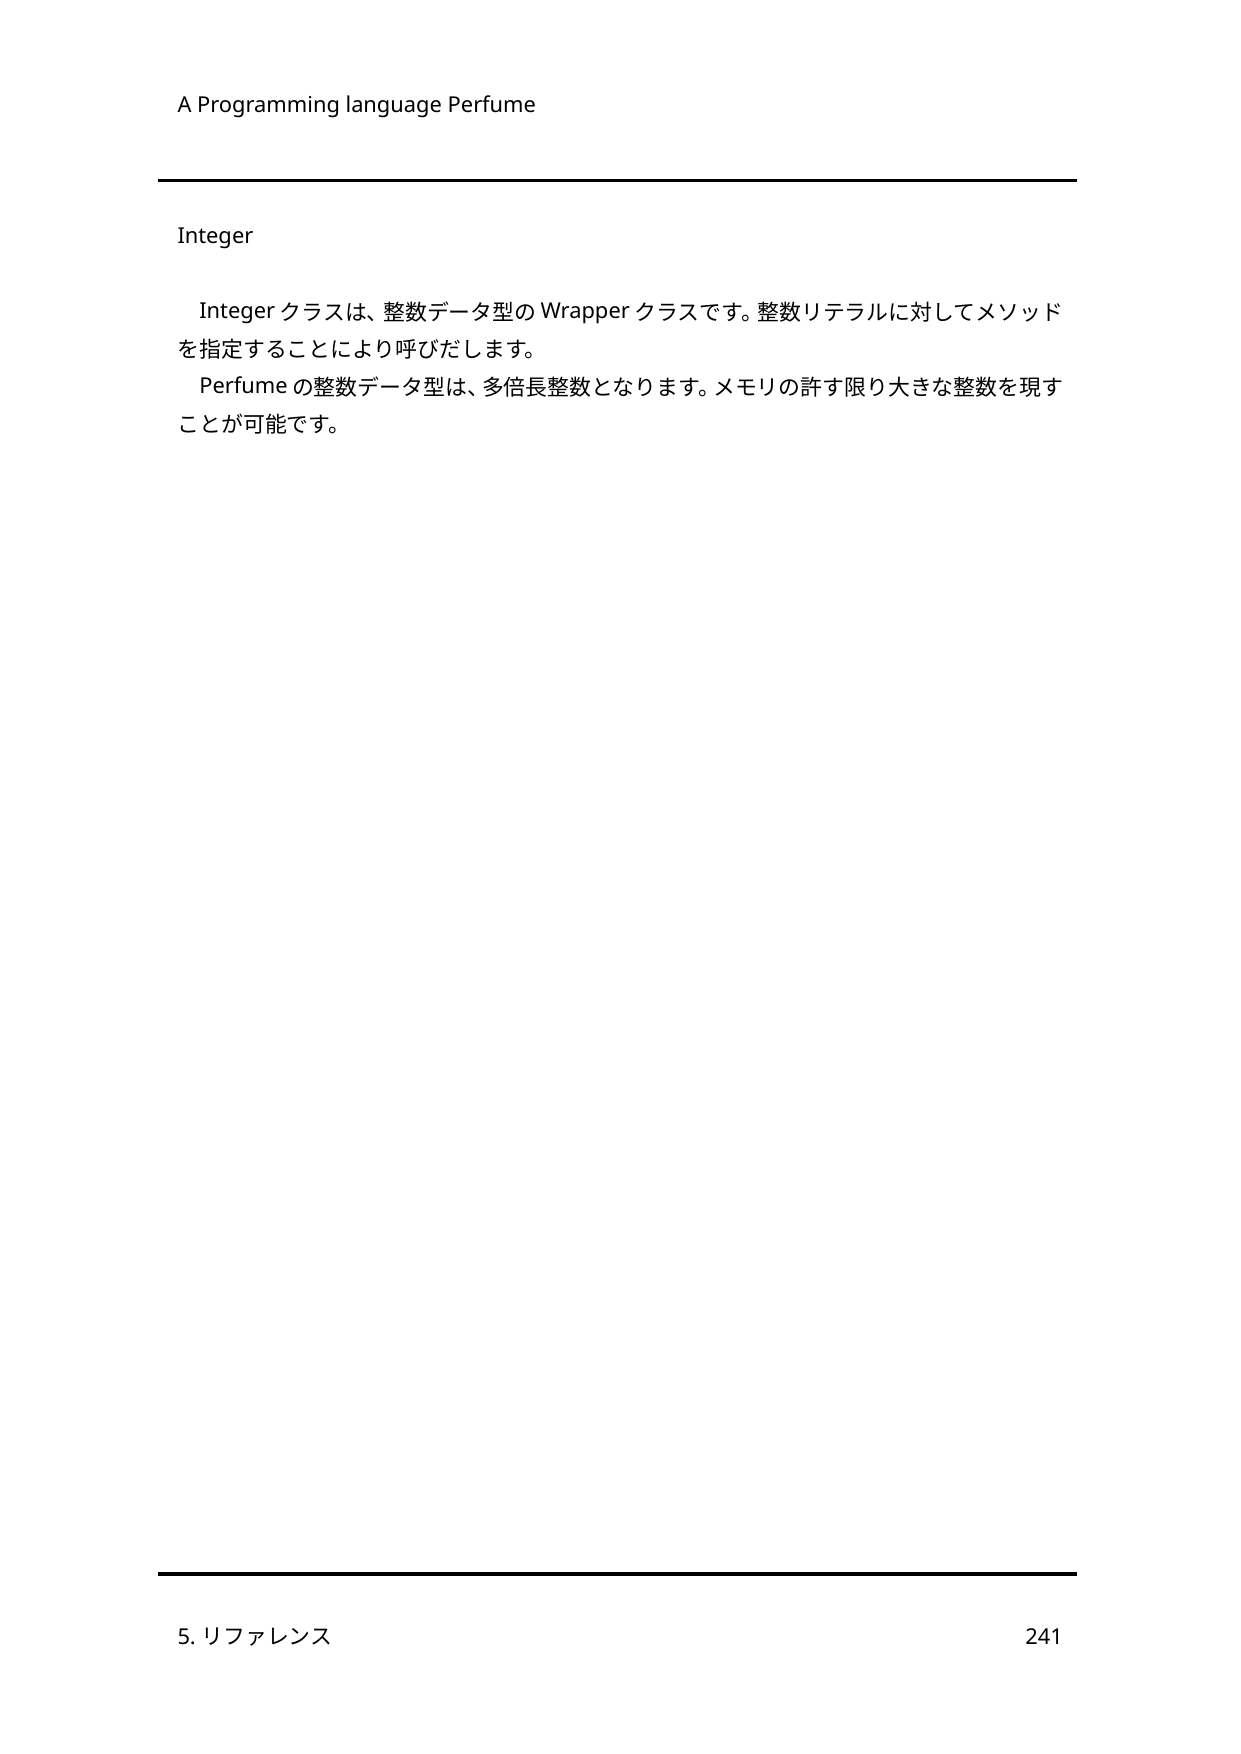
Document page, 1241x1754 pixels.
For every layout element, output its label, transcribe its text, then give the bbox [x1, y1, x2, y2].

subtitle Integer [177, 217, 1063, 254]
text Integerクラスは、整数データ型のWrapperクラスです。整数リテラルに対してメソッドを指定することにより呼びだします。 [177, 292, 1063, 367]
text Perfumeの整数データ型は、多倍長整数となります。メモリの許す限り大きな整数を現すことが可能です。 [177, 367, 1063, 442]
